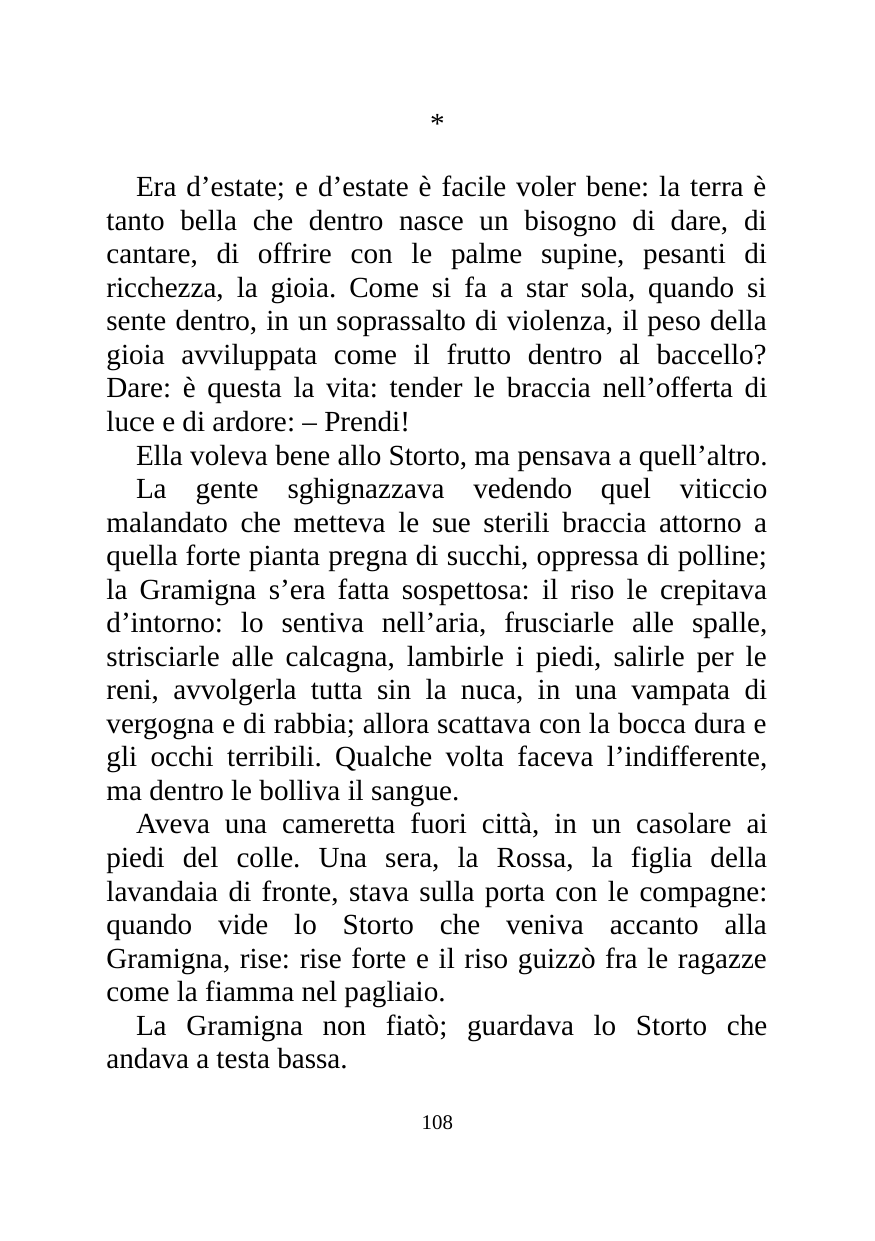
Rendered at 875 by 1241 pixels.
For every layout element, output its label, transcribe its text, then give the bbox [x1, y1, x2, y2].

text Aveva una cameretta fuori città, in un casolare ai piedi del colle. Una sera, la Rossa, la figlia della lavandaia di fronte, stava sulla porta con le compagne: quando vide lo Storto che veniva accanto alla Gramigna, rise: rise forte e il riso guizzò fra le ragazze come la fiamma nel pagliaio. [106, 807, 768, 1008]
text Ella voleva bene allo Storto, ma pensava a quell’altro. [106, 438, 768, 471]
text La gente sghignazzava vedendo quel viticcio malandato che metteva le sue sterili braccia attorno a quella forte pianta pregna di succhi, oppressa di polline; la Gramigna s’era fatta sospettosa: il riso le crepitava d’intorno: lo sentiva nell’aria, frusciarle alle spalle, strisciarle alle calcagna, lambirle i piedi, salirle per le reni, avvolgerla tutta sin la nuca, in una vampata di vergogna e di rabbia; allora scattava con la bocca dura e gli occhi terribili. Qualche volta faceva l’indifferente, ma dentro le bolliva il sangue. [106, 471, 768, 807]
text La Gramigna non fiatò; guardava lo Storto che andava a testa bassa. [106, 1008, 768, 1075]
text Era d’estate; e d’estate è facile voler bene: la terra è tanto bella che dentro nasce un bisogno di dare, di cantare, di offrire con le palme supine, pesanti di ricchezza, la gioia. Come si fa a star sola, quando si sente dentro, in un soprassalto di violenza, il peso della gioia avviluppata come il frutto dentro al baccello? Dare: è questa la vita: tender le braccia nell’offerta di luce e di ardore: – Prendi! [106, 169, 768, 438]
text * [106, 106, 768, 140]
